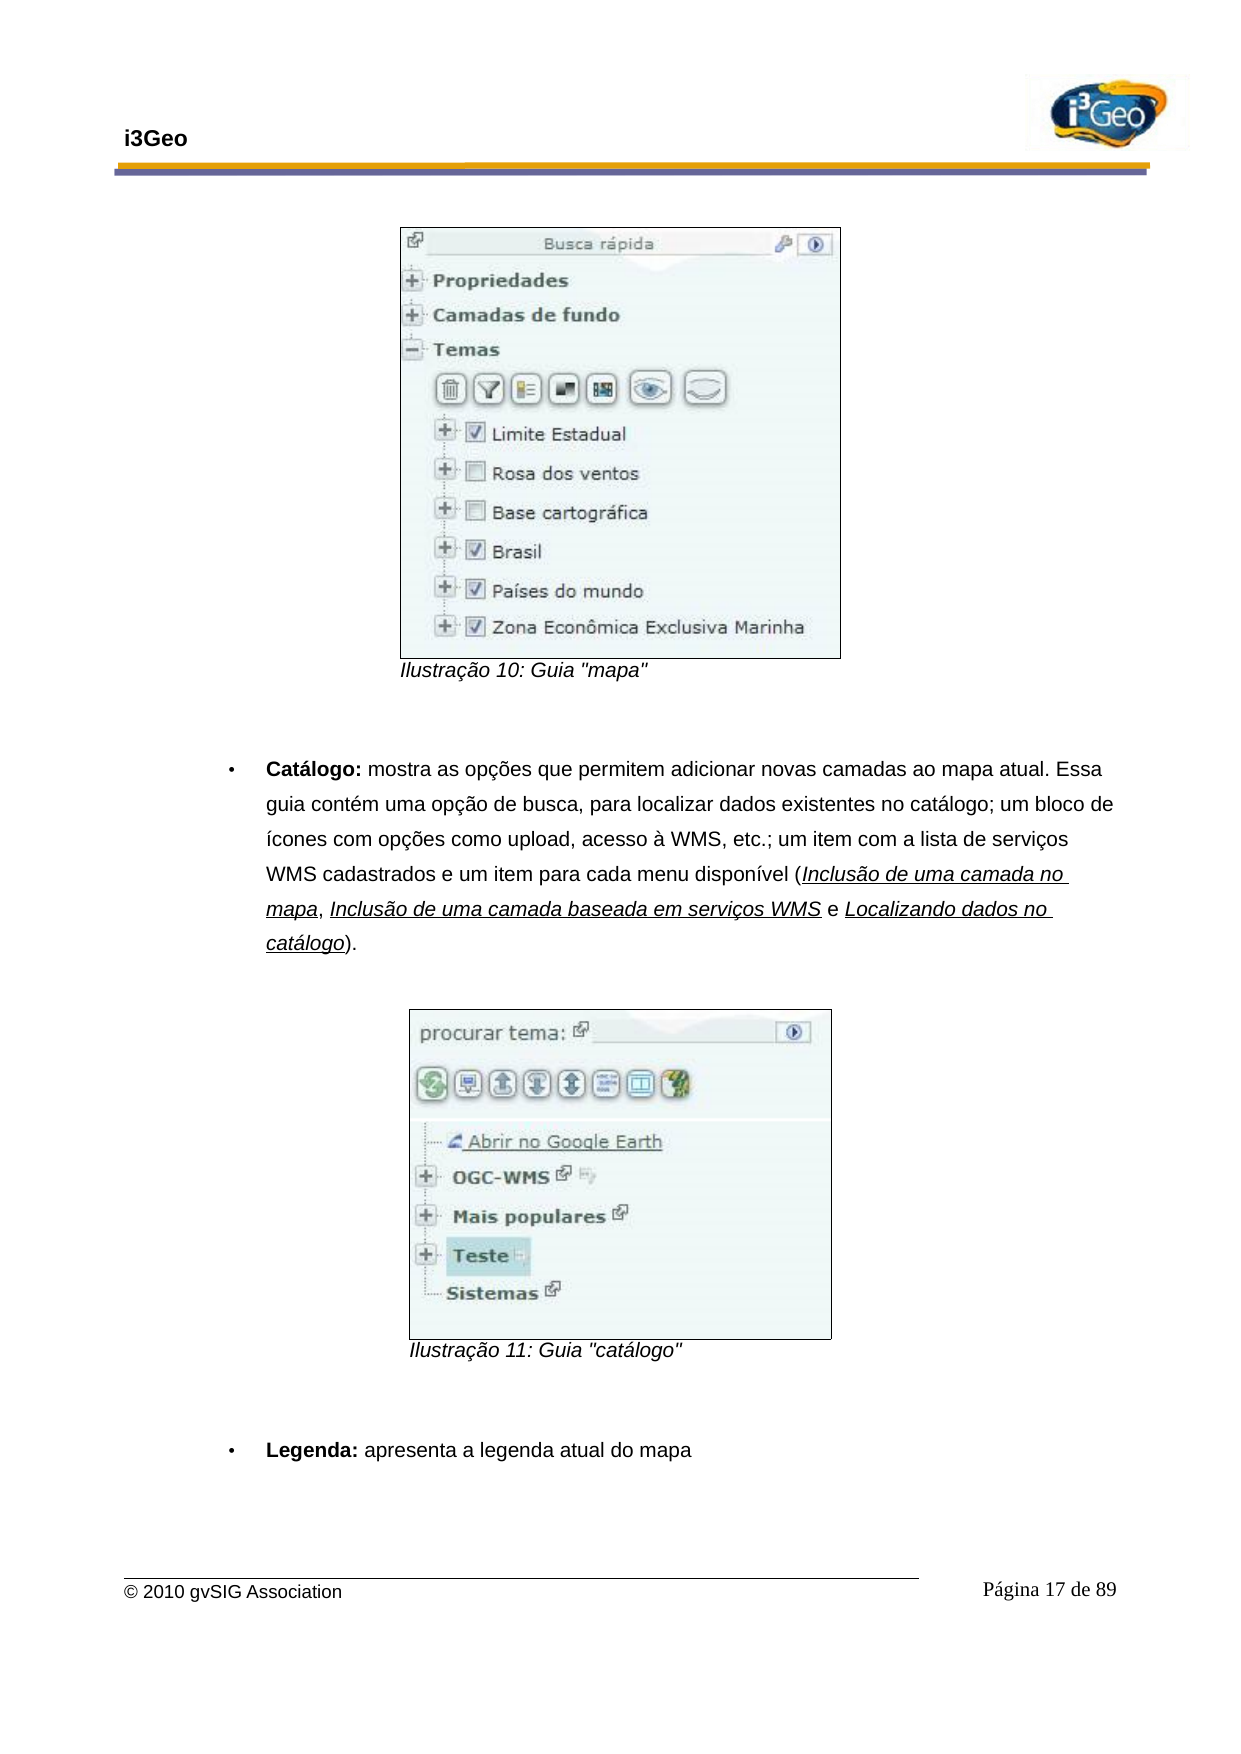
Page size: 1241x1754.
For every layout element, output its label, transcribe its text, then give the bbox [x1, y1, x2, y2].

list Ilustração 10: Guia "mapa" [400, 659, 840, 681]
picture [401, 228, 840, 658]
picture [1025, 74, 1191, 151]
picture [410, 1010, 831, 1339]
list Ilustração 11: Guia "catálogo" [409, 1340, 831, 1362]
list Catálogo: mostra as opções que permitem adicionar novas camadas ao mapa atual. Essa guia contém uma opção de busca, para localizar dados existentes no catálogo; um bloco de ícones com opções como upload, acesso à WMS, etc.; um item com a lista de serviços WMS cadastrados e um item para cada menu disponível (Inclusão de uma camada no mapa, Inclusão de uma camada baseada em serviços WMS e Localizando dados no catálogo). [228, 758, 1122, 955]
list Legenda: apresenta a legenda atual do mapa [228, 1439, 1122, 1462]
